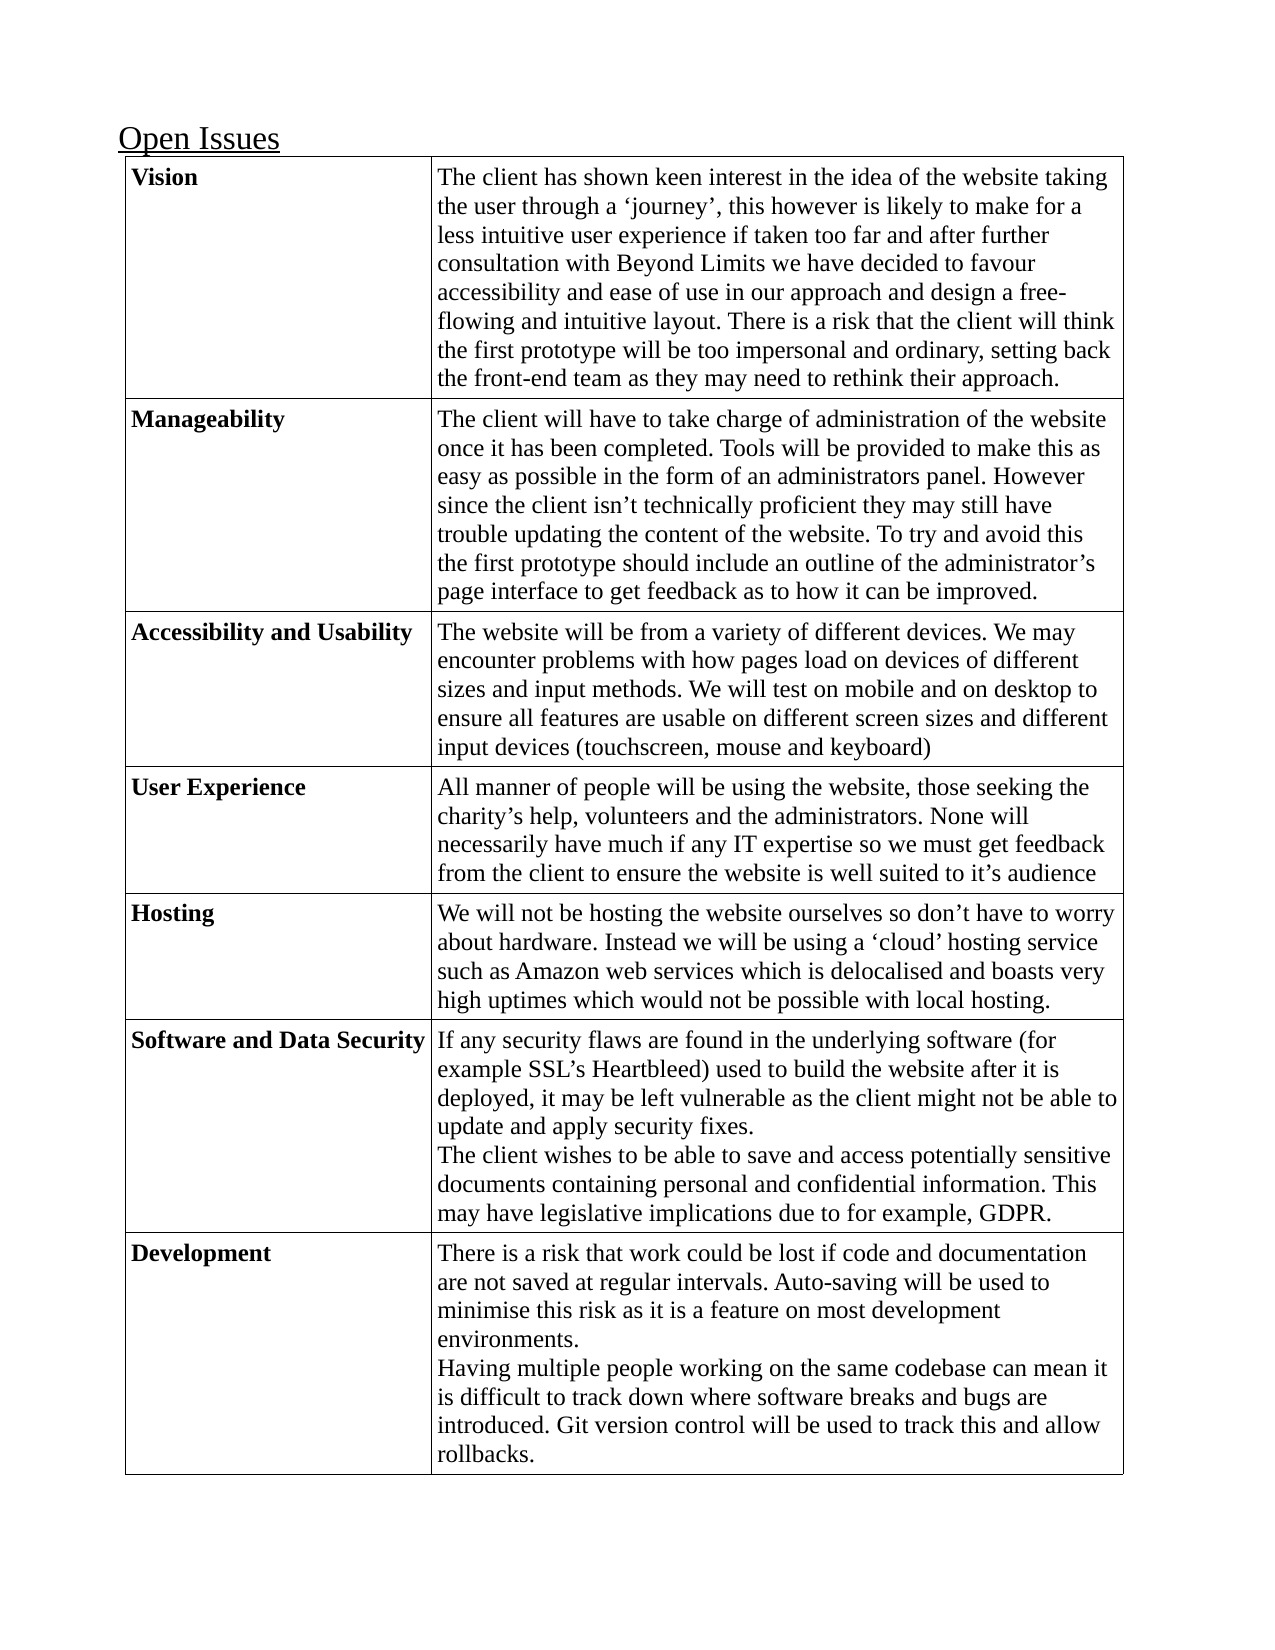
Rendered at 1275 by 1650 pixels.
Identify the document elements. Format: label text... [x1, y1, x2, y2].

table_header Vision [126, 157, 431, 398]
table_cell The client will have to take charge of administration of the website once it has been completed. Tools will be provided to make this as easy as possible in the form of an administrators panel. However since the client isn’t technically proficient they may still have trouble updating the content of the website. To try and avoid this the first prototype should include an outline of the administrator’s page interface to get feedback as to how it can be improved. [432, 399, 1123, 611]
table_header The client has shown keen interest in the idea of the website taking the user through a ‘journey’, this however is likely to make for a less intuitive user experience if taken too far and after further consultation with Beyond Limits we have decided to favour accessibility and ease of use in our approach and design a free-flowing and intuitive layout. There is a risk that the client will think the first prototype will be too impersonal and ordinary, setting back the front-end team as they may need to rethink their approach. [432, 157, 1123, 398]
table_cell All manner of people will be using the website, those seeking the charity’s help, volunteers and the administrators. None will necessarily have much if any IT expertise so we must get feedback from the client to ensure the website is well suited to it’s audience [432, 767, 1123, 893]
table_cell We will not be hosting the website ourselves so don’t have to worry about hardware. Instead we will be using a ‘cloud’ hosting service such as Amazon web services which is delocalised and boasts very high uptimes which would not be possible with local hosting. [432, 894, 1123, 1019]
table_cell Hosting [126, 894, 431, 1019]
table_cell User Experience [126, 767, 431, 893]
table_cell There is a risk that work could be lost if code and documentation are not saved at regular intervals. Auto-saving will be used to minimise this risk as it is a feature on most development environments. Having multiple people working on the same codebase can mean it is difficult to track down where software breaks and bugs are introduced. Git version control will be used to track this and allow rollbacks. [432, 1233, 1123, 1474]
table_cell If any security flaws are found in the underlying software (for example SSL’s Heartbleed) used to build the website after it is deployed, it may be left vulnerable as the client might not be able to update and apply security fixes. The client wishes to be able to save and access potentially sensitive documents containing personal and confidential information. This may have legislative implications due to for example, GDPR. [432, 1020, 1123, 1232]
table_cell Development [126, 1233, 431, 1474]
text Open Issues [118, 118, 1157, 156]
table_cell The website will be from a variety of different devices. We may encounter problems with how pages load on devices of different sizes and input methods. We will test on mobile and on desktop to ensure all features are usable on different screen sizes and different input devices (touchscreen, mouse and keyboard) [432, 612, 1123, 766]
table_cell Manageability [126, 399, 431, 611]
table_cell Accessibility and Usability [126, 612, 431, 766]
table_cell Software and Data Security [126, 1020, 431, 1232]
